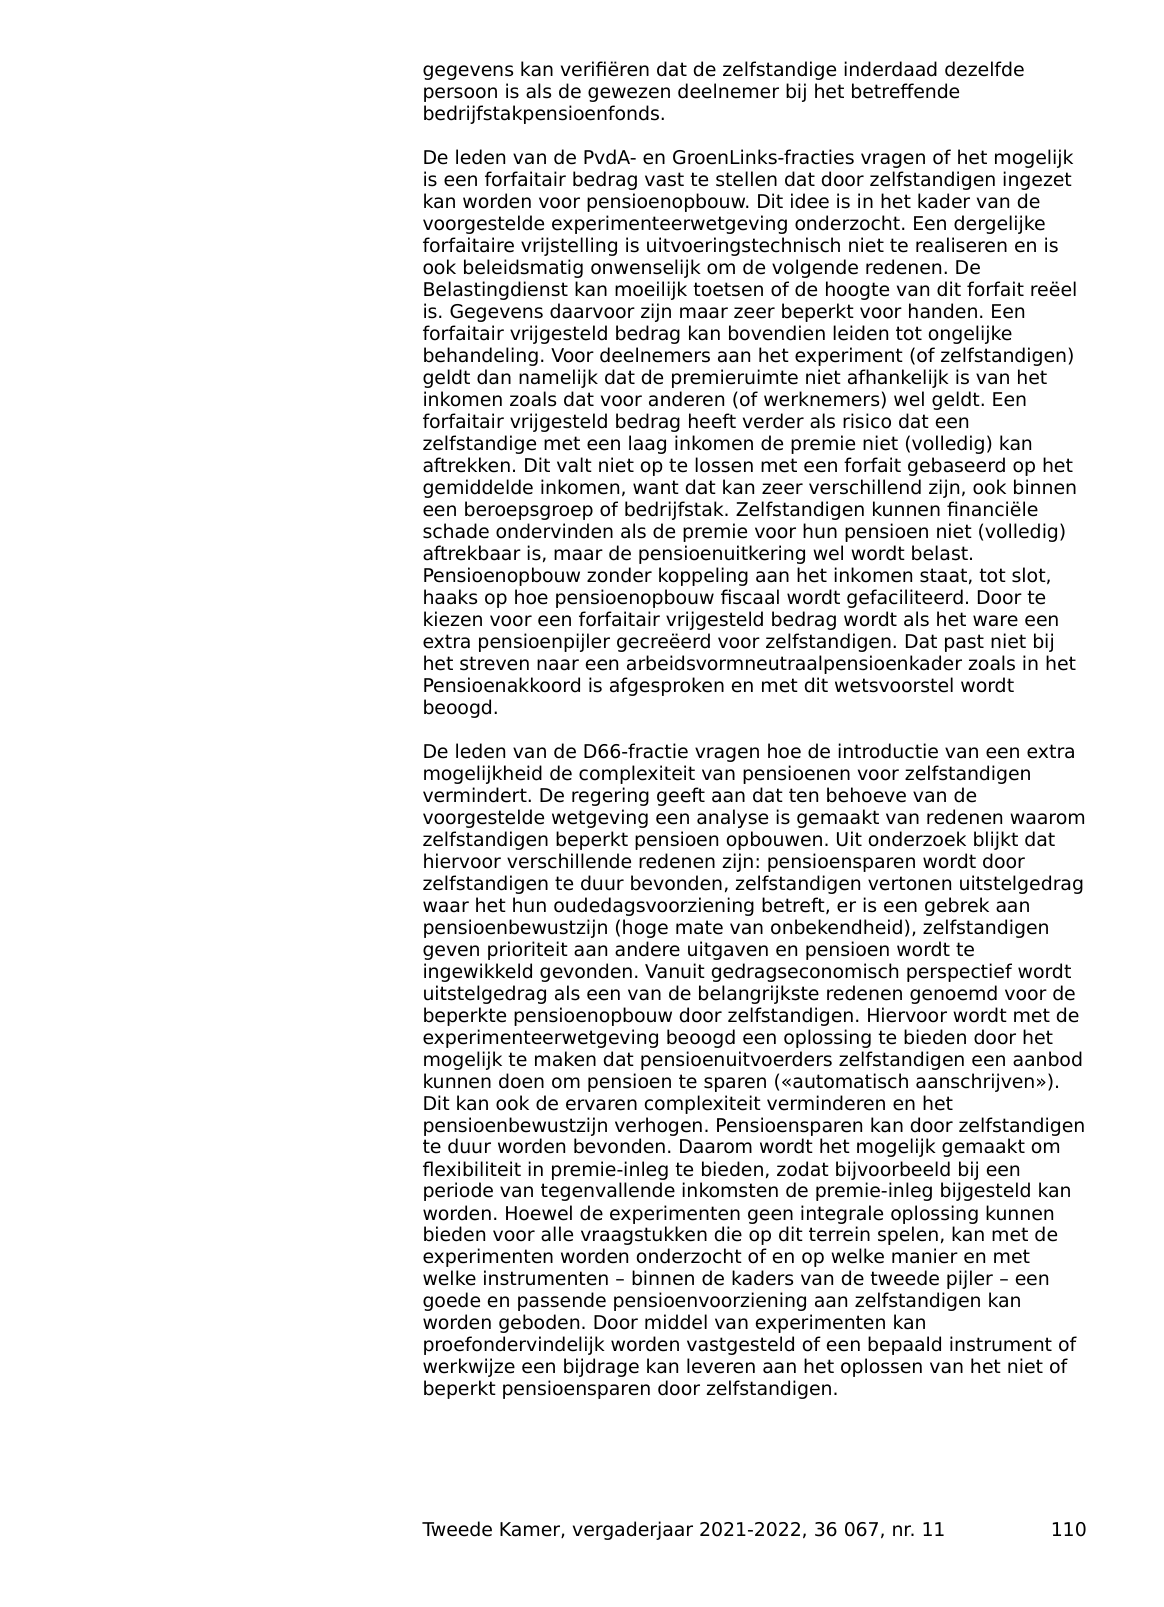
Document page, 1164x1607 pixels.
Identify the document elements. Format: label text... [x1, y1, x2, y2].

text gegevens kan verifiëren dat de zelfstandige inderdaad dezelfde persoon is als de gewezen deelnemer bij het betreffende bedrijfstakpensioenfonds. [422, 59, 1087, 125]
text De leden van de PvdA- en GroenLinks-fracties vragen of het mogelijk is een forfaitair bedrag vast te stellen dat door zelfstandigen ingezet kan worden voor pensioenopbouw. Dit idee is in het kader van de voorgestelde experimenteerwetgeving onderzocht. Een dergelijke forfaitaire vrijstelling is uitvoeringstechnisch niet te realiseren en is ook beleidsmatig onwenselijk om de volgende redenen. De Belastingdienst kan moeilijk toetsen of de hoogte van dit forfait reëel is. Gegevens daarvoor zijn maar zeer beperkt voor handen. Een forfaitair vrijgesteld bedrag kan bovendien leiden tot ongelijke behandeling. Voor deelnemers aan het experiment (of zelfstandigen) geldt dan namelijk dat de premieruimte niet afhankelijk is van het inkomen zoals dat voor anderen (of werknemers) wel geldt. Een forfaitair vrijgesteld bedrag heeft verder als risico dat een zelfstandige met een laag inkomen de premie niet (volledig) kan aftrekken. Dit valt niet op te lossen met een forfait gebaseerd op het gemiddelde inkomen, want dat kan zeer verschillend zijn, ook binnen een beroepsgroep of bedrijfstak. Zelfstandigen kunnen financiële schade ondervinden als de premie voor hun pensioen niet (volledig) aftrekbaar is, maar de pensioenuitkering wel wordt belast. Pensioenopbouw zonder koppeling aan het inkomen staat, tot slot, haaks op hoe pensioenopbouw fiscaal wordt gefaciliteerd. Door te kiezen voor een forfaitair vrijgesteld bedrag wordt als het ware een extra pensioenpijler gecreëerd voor zelfstandigen. Dat past niet bij het streven naar een arbeidsvormneutraalpensioenkader zoals in het Pensioenakkoord is afgesproken en met dit wetsvoorstel wordt beoogd. [422, 147, 1087, 719]
text De leden van de D66-fractie vragen hoe de introductie van een extra mogelijkheid de complexiteit van pensioenen voor zelfstandigen vermindert. De regering geeft aan dat ten behoeve van de voorgestelde wetgeving een analyse is gemaakt van redenen waarom zelfstandigen beperkt pensioen opbouwen. Uit onderzoek blijkt dat hiervoor verschillende redenen zijn: pensioensparen wordt door zelfstandigen te duur bevonden, zelfstandigen vertonen uitstelgedrag waar het hun oudedagsvoorziening betreft, er is een gebrek aan pensioenbewustzijn (hoge mate van onbekendheid), zelfstandigen geven prioriteit aan andere uitgaven en pensioen wordt te ingewikkeld gevonden. Vanuit gedragseconomisch perspectief wordt uitstelgedrag als een van de belangrijkste redenen genoemd voor de beperkte pensioenopbouw door zelfstandigen. Hiervoor wordt met de experimenteerwetgeving beoogd een oplossing te bieden door het mogelijk te maken dat pensioenuitvoerders zelfstandigen een aanbod kunnen doen om pensioen te sparen («automatisch aanschrijven»). Dit kan ook de ervaren complexiteit verminderen en het pensioenbewustzijn verhogen. Pensioensparen kan door zelfstandigen te duur worden bevonden. Daarom wordt het mogelijk gemaakt om flexibiliteit in premie-inleg te bieden, zodat bijvoorbeeld bij een periode van tegenvallende inkomsten de premie-inleg bijgesteld kan worden. Hoewel de experimenten geen integrale oplossing kunnen bieden voor alle vraagstukken die op dit terrein spelen, kan met de experimenten worden onderzocht of en op welke manier en met welke instrumenten – binnen de kaders van de tweede pijler – een goede en passende pensioenvoorziening aan zelfstandigen kan worden geboden. Door middel van experimenten kan proefondervindelijk worden vastgesteld of een bepaald instrument of werkwijze een bijdrage kan leveren aan het oplossen van het niet of beperkt pensioensparen door zelfstandigen. [422, 741, 1087, 1400]
